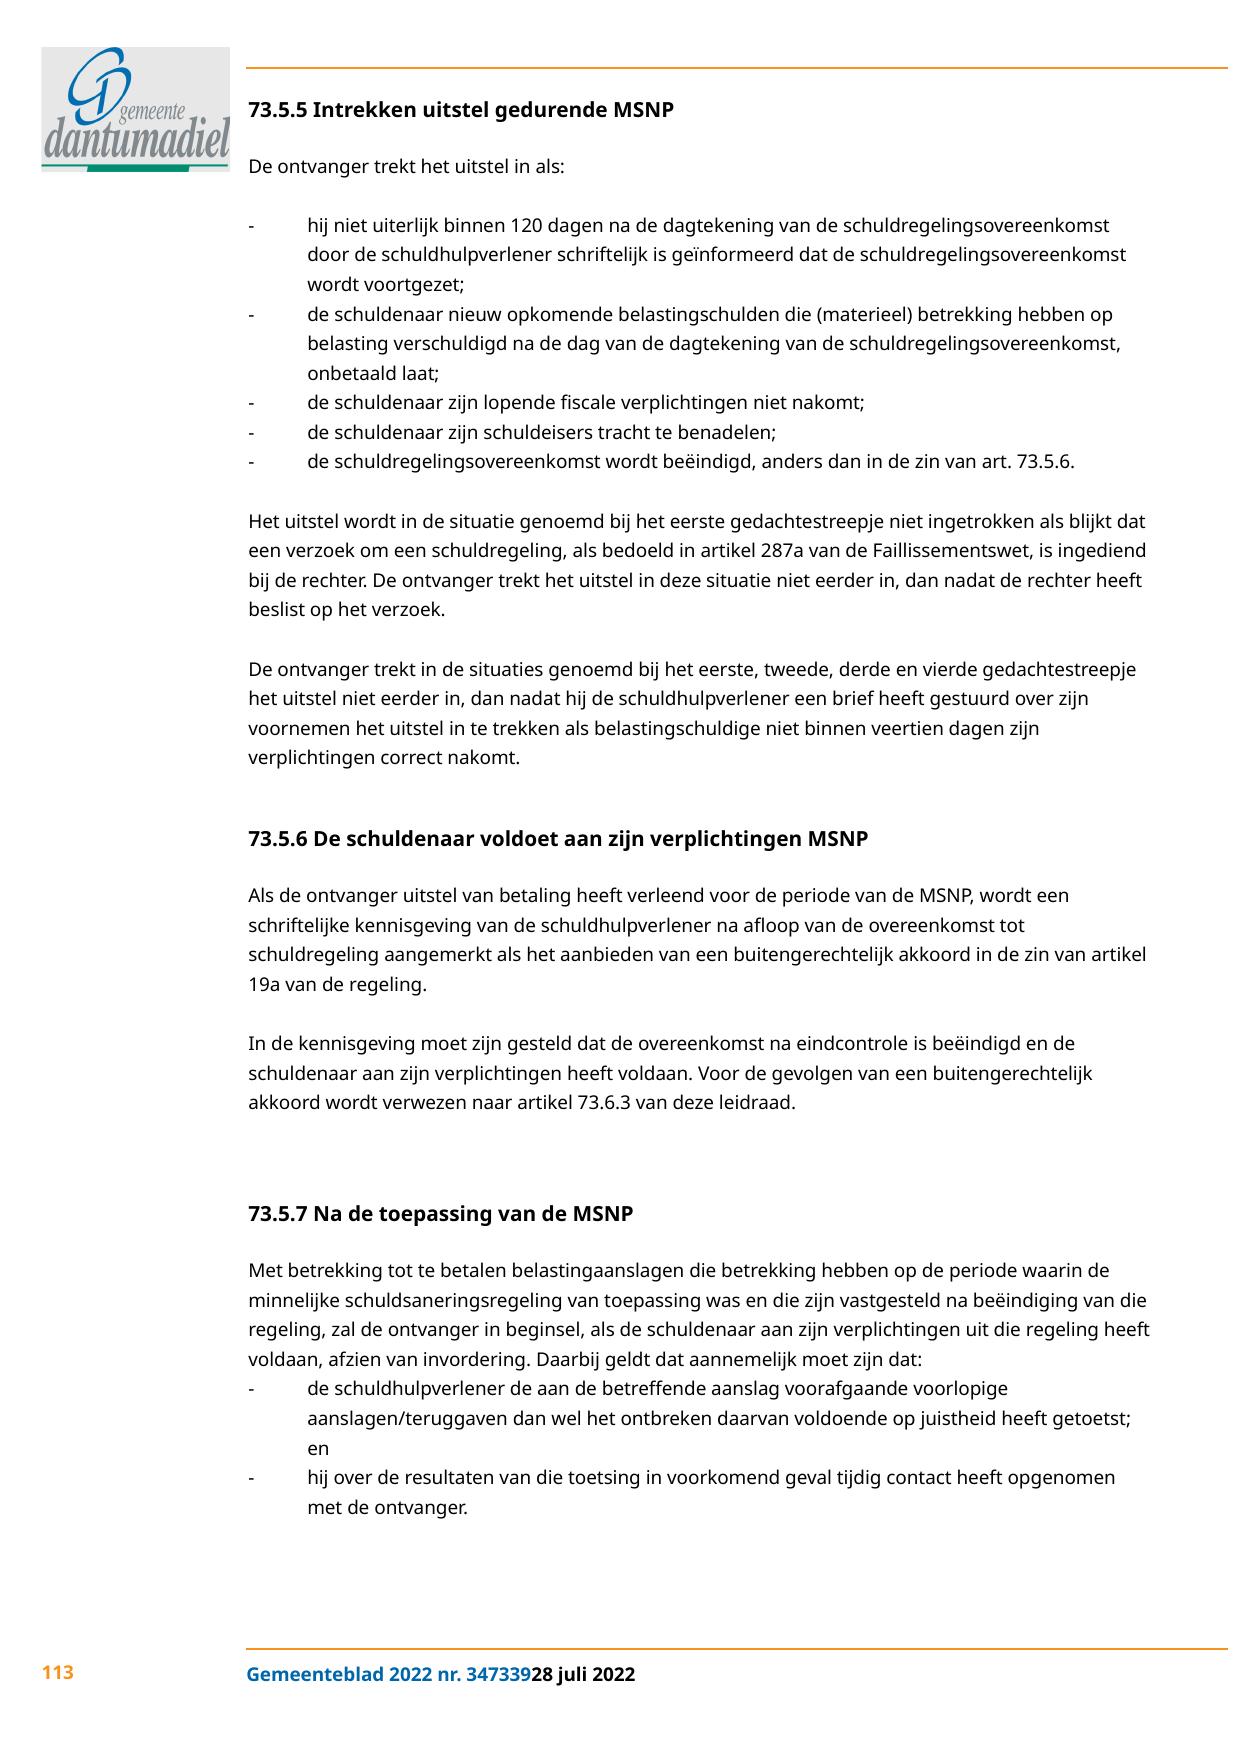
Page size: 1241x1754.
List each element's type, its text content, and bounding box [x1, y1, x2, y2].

text 73.5.5 Intrekken uitstel gedurende MSNP [248, 95, 1152, 123]
text De ontvanger trekt in de situaties genoemd bij het eerste, tweede, derde en vierde gedachtestreepje het uitstel niet eerder in, dan nadat hij de schuldhulpverlener een brief heeft gestuurd over zijn voornemen het uitstel in te trekken als belastingschuldige niet binnen veertien dagen zijn verplichtingen correct nakomt. [248, 656, 1152, 770]
list hij over de resultaten van die toetsing in voorkomend geval tijdig contact heeft opgenomen met de ontvanger. [248, 1464, 1152, 1519]
text In de kennisgeving moet zijn gesteld dat de overeenkomst na eindcontrole is beëindigd en de schuldenaar aan zijn verplichtingen heeft voldaan. Voor de gevolgen van een buitengerechtelijk akkoord wordt verwezen naar artikel 73.6.3 van deze leidraad. [248, 1030, 1152, 1115]
list de schuldenaar nieuw opkomende belastingschulden die (materieel) betrekking hebben op belasting verschuldigd na de dag van de dagtekening van de schuldregelingsovereenkomst, onbetaald laat; [248, 301, 1152, 386]
text Het uitstel wordt in de situatie genoemd bij het eerste gedachtestreepje niet ingetrokken als blijkt dat een verzoek om een schuldregeling, als bedoeld in artikel 287a van de Faillissementswet, is ingediend bij de rechter. De ontvanger trekt het uitstel in deze situatie niet eerder in, dan nadat de rechter heeft beslist op het verzoek. [248, 508, 1152, 622]
text Met betrekking tot te betalen belastingaanslagen die betrekking hebben op de periode waarin de minnelijke schuldsaneringsregeling van toepassing was en die zijn vastgesteld na beëindiging van die regeling, zal de ontvanger in beginsel, als de schuldenaar aan zijn verplichtingen uit die regeling heeft voldaan, afzien van invordering. Daarbij geldt dat aannemelijk moet zijn dat: [248, 1257, 1152, 1372]
list de schuldhulpverlener de aan de betreffende aanslag voorafgaande voorlopige aanslagen/teruggaven dan wel het ontbreken daarvan voldoende op juistheid heeft getoetst; en [248, 1376, 1152, 1460]
text 73.5.6 De schuldenaar voldoet aan zijn verplichtingen MSNP [248, 824, 1152, 853]
picture [41, 47, 231, 172]
list de schuldregelingsovereenkomst wordt beëindigd, anders dan in de zin van art. 73.5.6. [248, 449, 1152, 474]
text De ontvanger trekt het uitstel in als: [248, 153, 1152, 178]
text 73.5.7 Na de toepassing van de MSNP [248, 1199, 1152, 1228]
text Als de ontvanger uitstel van betaling heeft verleend voor de periode van de MSNP, wordt een schriftelijke kennisgeving van de schuldhulpverlener na afloop van de overeenkomst tot schuldregeling aangemerkt als het aanbieden van een buitengerechtelijk akkoord in de zin van artikel 19a van de regeling. [248, 882, 1152, 997]
list de schuldenaar zijn schuldeisers tracht te benadelen; [248, 419, 1152, 445]
list hij niet uiterlijk binnen 120 dagen na de dagtekening van de schuldregelingsovereenkomst door de schuldhulpverlener schriftelijk is geïnformeerd dat de schuldregelingsovereenkomst wordt voortgezet; [248, 212, 1152, 297]
list de schuldenaar zijn lopende fiscale verplichtingen niet nakomt; [248, 389, 1152, 415]
